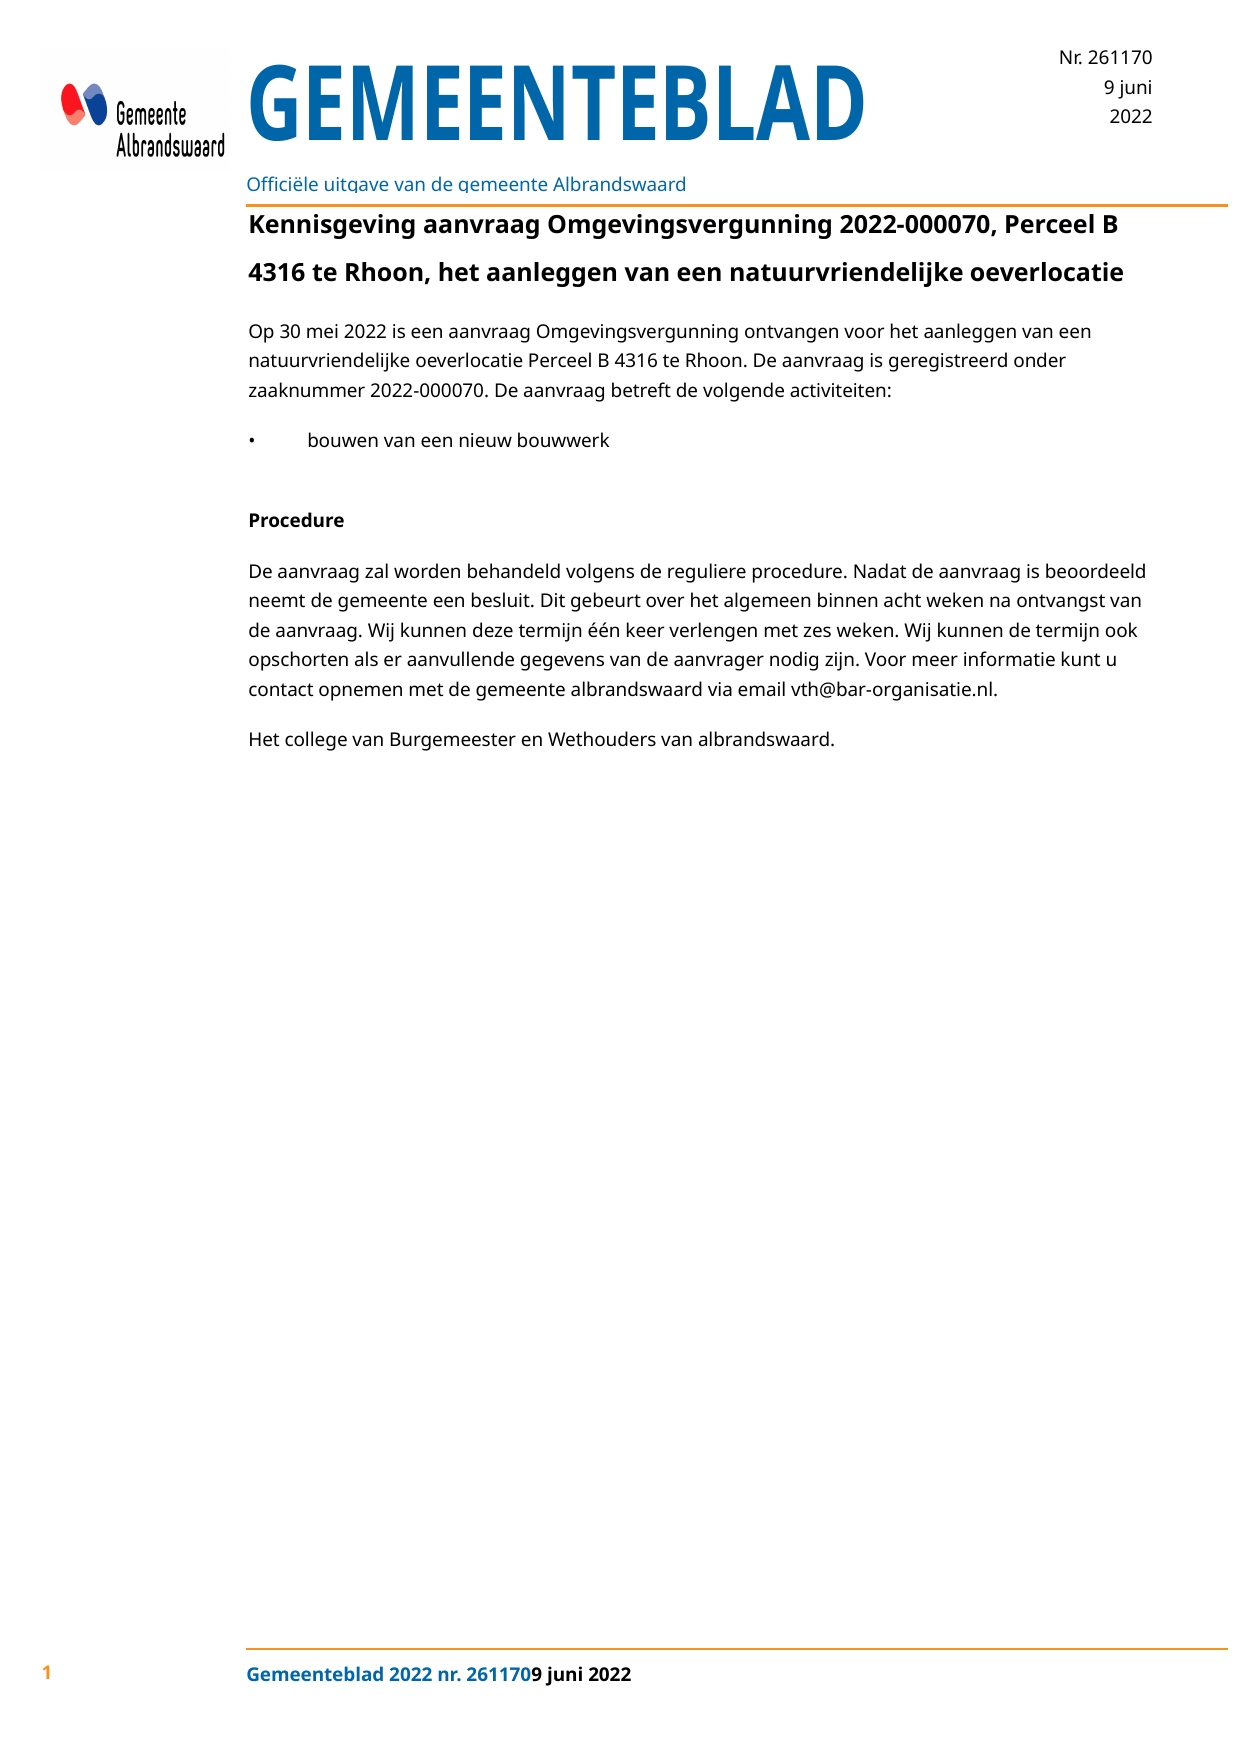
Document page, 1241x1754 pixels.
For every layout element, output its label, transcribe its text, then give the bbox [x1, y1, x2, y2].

text Het college van Burgemeester en Wethouders van albrandswaard. [248, 727, 1152, 752]
text Procedure [248, 507, 1152, 533]
text De aanvraag zal worden behandeld volgens de reguliere procedure. Nadat de aanvraag is beoordeeld neemt de gemeente een besluit. Dit gebeurt over het algemeen binnen acht weken na ontvangst van de aanvraag. Wij kunnen deze termijn één keer verlengen met zes weken. Wij kunnen de termijn ook opschorten als er aanvullende gegevens van de aanvrager nodig zijn. Voor meer informatie kunt u contact opnemen met de gemeente albrandswaard via email vth@bar-organisatie.nl. [248, 558, 1152, 702]
text Kennisgeving aanvraag Omgevingsvergunning 2022-000070, Perceel B 4316 te Rhoon, het aanleggen van een natuurvriendelijke oeverlocatie [248, 207, 1152, 288]
list bouwen van een nieuw bouwwerk [248, 427, 1152, 453]
text Op 30 mei 2022 is een aanvraag Omgevingsvergunning ontvangen voor het aanleggen van een natuurvriendelijke oeverlocatie Perceel B 4316 te Rhoon. De aanvraag is geregistreerd onder zaaknummer 2022-000070. De aanvraag betreft de volgende activiteiten: [248, 318, 1152, 403]
picture [41, 47, 231, 172]
